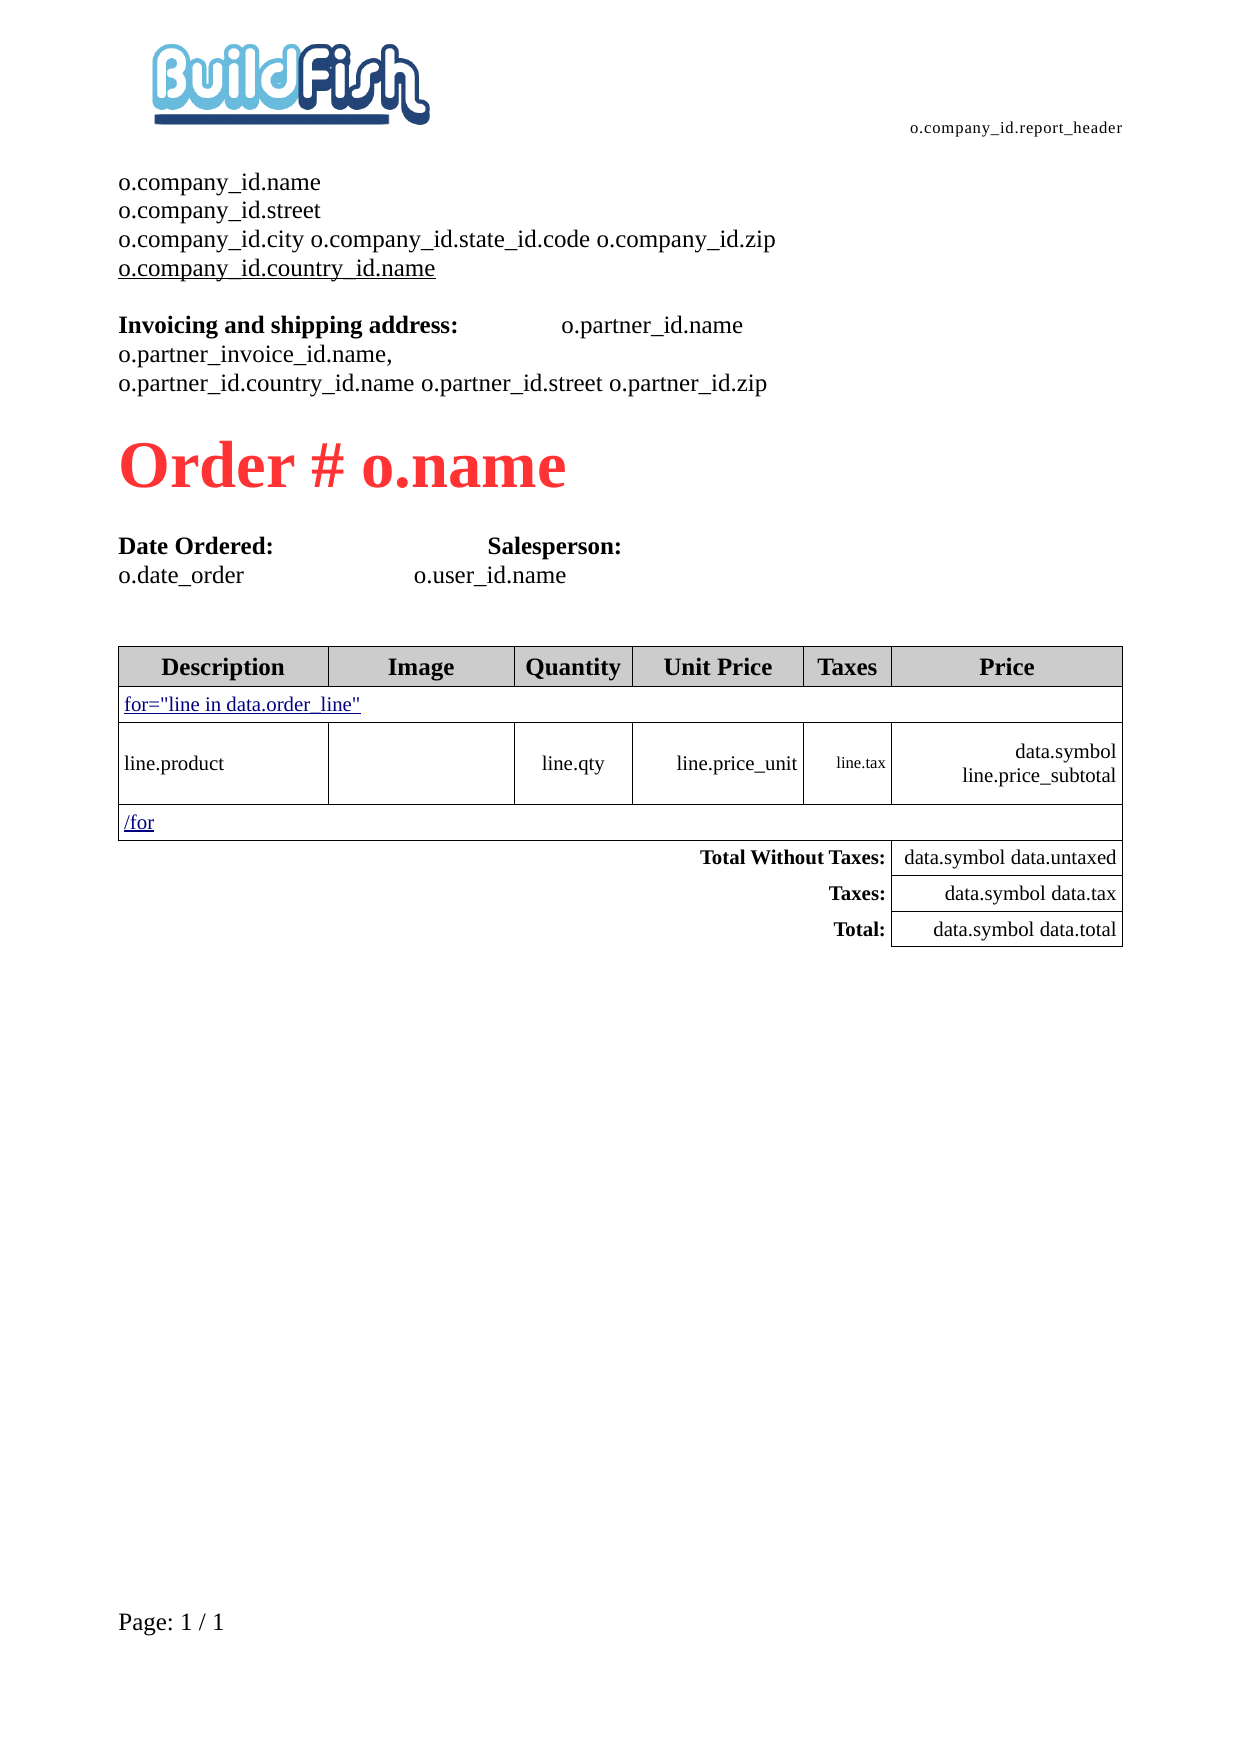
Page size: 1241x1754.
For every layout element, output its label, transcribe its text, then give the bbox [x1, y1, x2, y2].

table_header Image [329, 647, 514, 686]
text o.company_id.name [118, 167, 1122, 196]
table_cell line.price_unit [633, 723, 803, 804]
table_cell Total Without Taxes: [118, 841, 891, 875]
table_cell line.product [119, 723, 328, 804]
text o.company_id.street [118, 196, 1122, 224]
table_header Price [892, 647, 1122, 686]
text o.date_order o.user_id.name [118, 560, 1122, 588]
table_cell data.symbol data.tax [892, 876, 1122, 911]
table_cell /for [119, 805, 1122, 839]
text o.partner_invoice_id.name, [118, 339, 1122, 368]
text o.company_id.country_id.name [118, 253, 1122, 282]
table_cell data.symbol line.price_subtotal [892, 723, 1122, 804]
text o.partner_id.country_id.name o.partner_id.street o.partner_id.zip [118, 368, 1122, 397]
table_cell Total: [118, 911, 891, 946]
table_cell for="line in data.order_line" [119, 687, 1122, 722]
table_header Taxes [804, 647, 891, 686]
table_header Quantity [515, 647, 632, 686]
table_cell data.symbol data.untaxed [892, 841, 1122, 875]
picture [144, 22, 436, 146]
table_cell data.symbol data.total [892, 912, 1122, 946]
text Invoicing and shipping address: o.partner_id.name [118, 311, 1122, 339]
table_cell line.qty [515, 723, 632, 804]
table_cell [329, 723, 514, 804]
text o.company_id.city o.company_id.state_id.code o.company_id.zip [118, 224, 1122, 253]
table_cell Taxes: [118, 875, 891, 911]
text Date Ordered: Salesperson: [118, 531, 1122, 560]
table_header Unit Price [633, 647, 803, 686]
table_cell line.tax [804, 723, 891, 804]
table_header Description [119, 647, 328, 686]
text Order # o.name [118, 426, 1122, 502]
